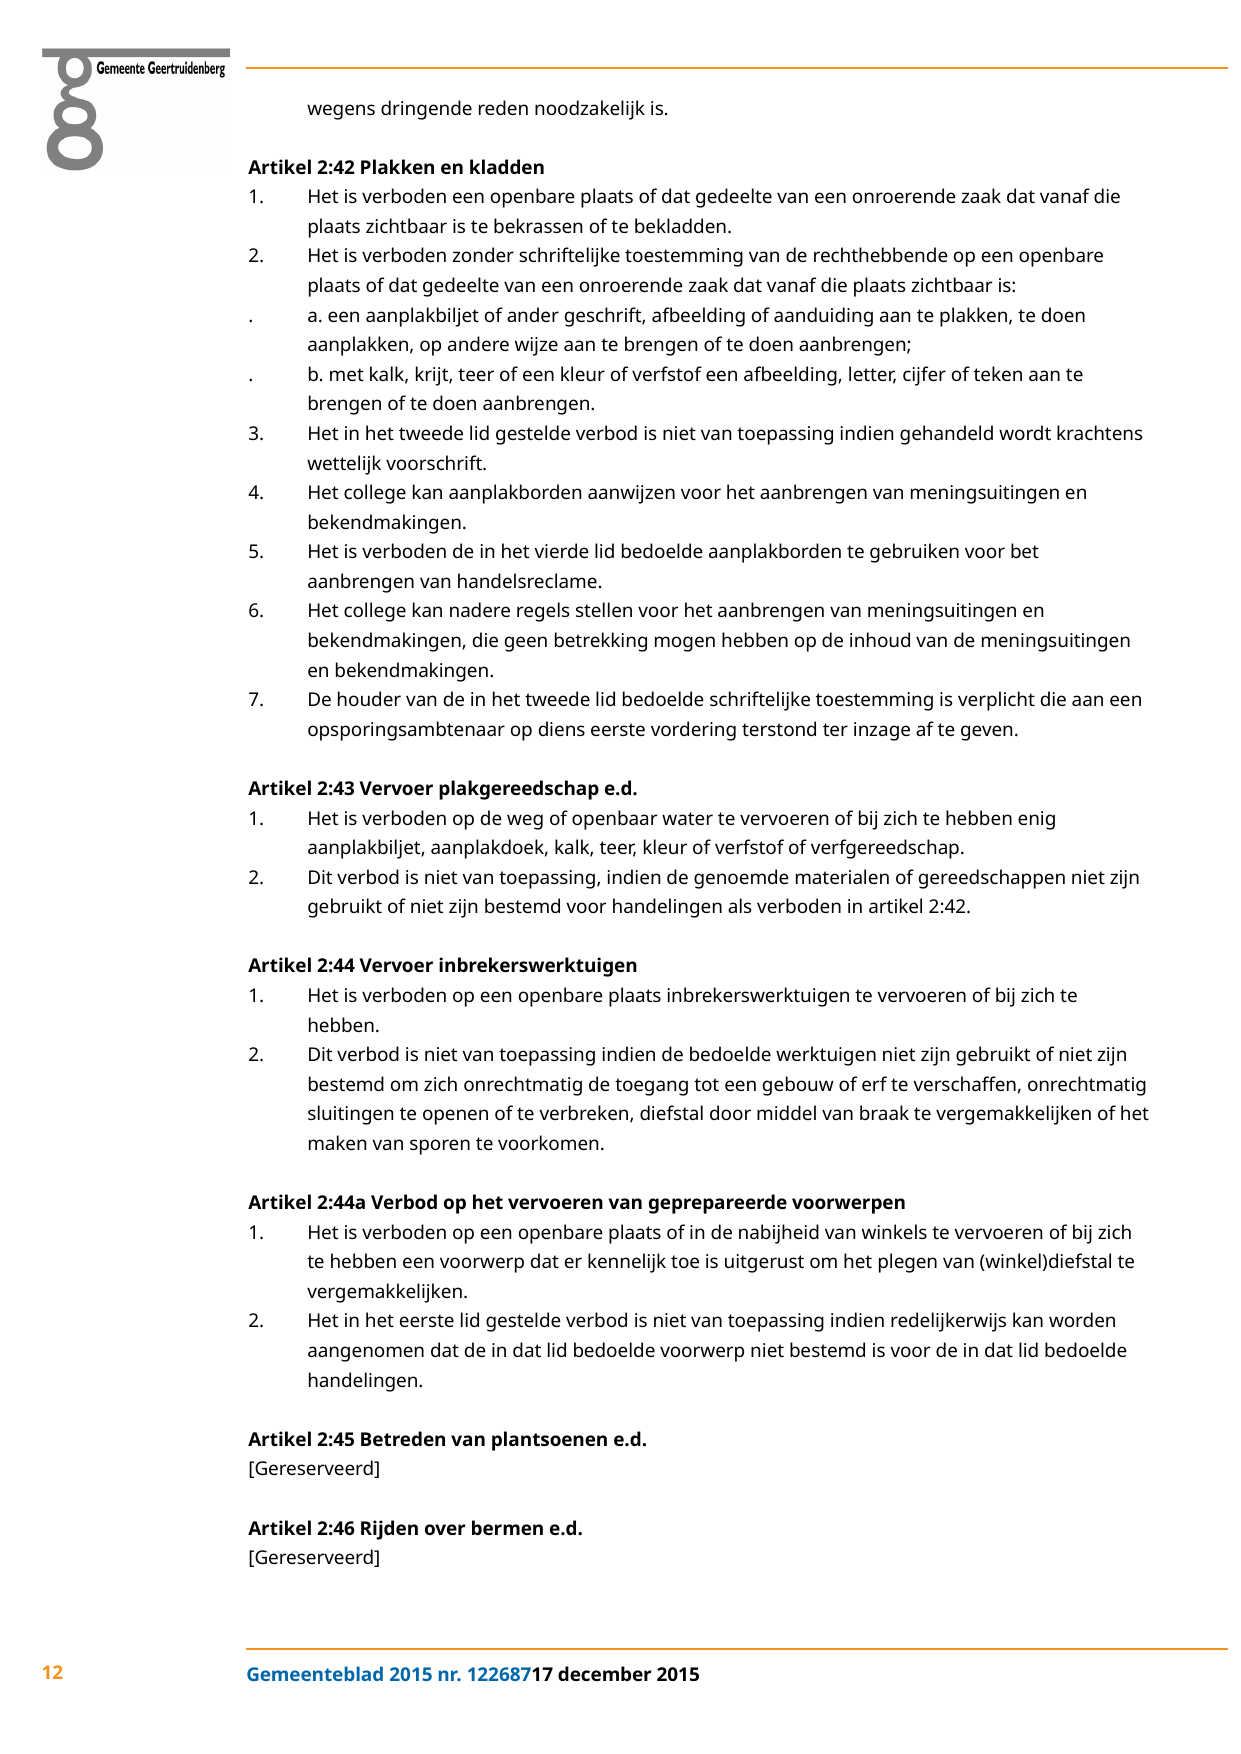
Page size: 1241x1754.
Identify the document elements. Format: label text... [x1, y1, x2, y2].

picture [41, 47, 231, 172]
list Het is verboden een openbare plaats of dat gedeelte van een onroerende zaak dat vanaf die plaats zichtbaar is te bekrassen of te bekladden. [248, 183, 1152, 239]
list Dit verbod is niet van toepassing, indien de genoemde materialen of gereedschappen niet zijn gebruikt of niet zijn bestemd voor handelingen als verboden in artikel 2:42. [248, 864, 1152, 919]
list Het is verboden de in het vierde lid bedoelde aanplakborden te gebruiken voor bet aanbrengen van handelsreclame. [248, 538, 1152, 594]
list Het is verboden zonder schriftelijke toestemming van de rechthebbende op een openbare plaats of dat gedeelte van een onroerende zaak dat vanaf die plaats zichtbaar is: [248, 243, 1152, 298]
text Artikel 2:43 Vervoer plakgereedschap e.d. [248, 775, 1152, 801]
list Het college kan nadere regels stellen voor het aanbrengen van meningsuitingen en bekendmakingen, die geen betrekking mogen hebben op de inhoud van de meningsuitingen en bekendmakingen. [248, 598, 1152, 683]
text Artikel 2:44a Verbod op het vervoeren van geprepareerde voorwerpen [248, 1189, 1152, 1215]
list b. met kalk, krijt, teer of een kleur of verfstof een afbeelding, letter, cijfer of teken aan te brengen of te doen aanbrengen. [248, 361, 1152, 416]
list Het is verboden op een openbare plaats inbrekerswerktuigen te vervoeren of bij zich te hebben. [248, 982, 1152, 1038]
list Het is verboden op de weg of openbaar water te vervoeren of bij zich te hebben enig aanplakbiljet, aanplakdoek, kalk, teer, kleur of verfstof of verfgereedschap. [248, 805, 1152, 860]
text Artikel 2:46 Rijden over bermen e.d. [248, 1515, 1152, 1541]
text Artikel 2:44 Vervoer inbrekerswerktuigen [248, 953, 1152, 978]
list De houder van de in het tweede lid bedoelde schriftelijke toestemming is verplicht die aan een opsporingsambtenaar op diens eerste vordering terstond ter inzage af te geven. [248, 686, 1152, 742]
list Dit verbod is niet van toepassing indien de bedoelde werktuigen niet zijn gebruikt of niet zijn bestemd om zich onrechtmatig de toegang tot een gebouw of erf te verschaffen, onrechtmatig sluitingen te openen of te verbreken, diefstal door middel van braak te vergemakkelijken of het maken van sporen te voorkomen. [248, 1041, 1152, 1156]
list Het in het eerste lid gestelde verbod is niet van toepassing indien redelijkerwijs kan worden aangenomen dat de in dat lid bedoelde voorwerp niet bestemd is voor de in dat lid bedoelde handelingen. [248, 1308, 1152, 1393]
list Het is verboden op een openbare plaats of in de nabijheid van winkels te vervoeren of bij zich te hebben een voorwerp dat er kennelijk toe is uitgerust om het plegen van (winkel)diefstal te vergemakkelijken. [248, 1219, 1152, 1304]
text Artikel 2:45 Betreden van plantsoenen e.d. [248, 1426, 1152, 1452]
text [Gereserveerd] [248, 1544, 1152, 1570]
list Het college kan aanplakborden aanwijzen voor het aanbrengen van meningsuitingen en bekendmakingen. [248, 479, 1152, 535]
text [Gereserveerd] [248, 1456, 1152, 1481]
list a. een aanplakbiljet of ander geschrift, afbeelding of aanduiding aan te plakken, te doen aanplakken, op andere wijze aan te brengen of te doen aanbrengen; [248, 302, 1152, 357]
text Artikel 2:42 Plakken en kladden [248, 154, 1152, 180]
list Het in het tweede lid gestelde verbod is niet van toepassing indien gehandeld wordt krachtens wettelijk voorschrift. [248, 420, 1152, 476]
list wegens dringende reden noodzakelijk is. [248, 95, 1152, 121]
